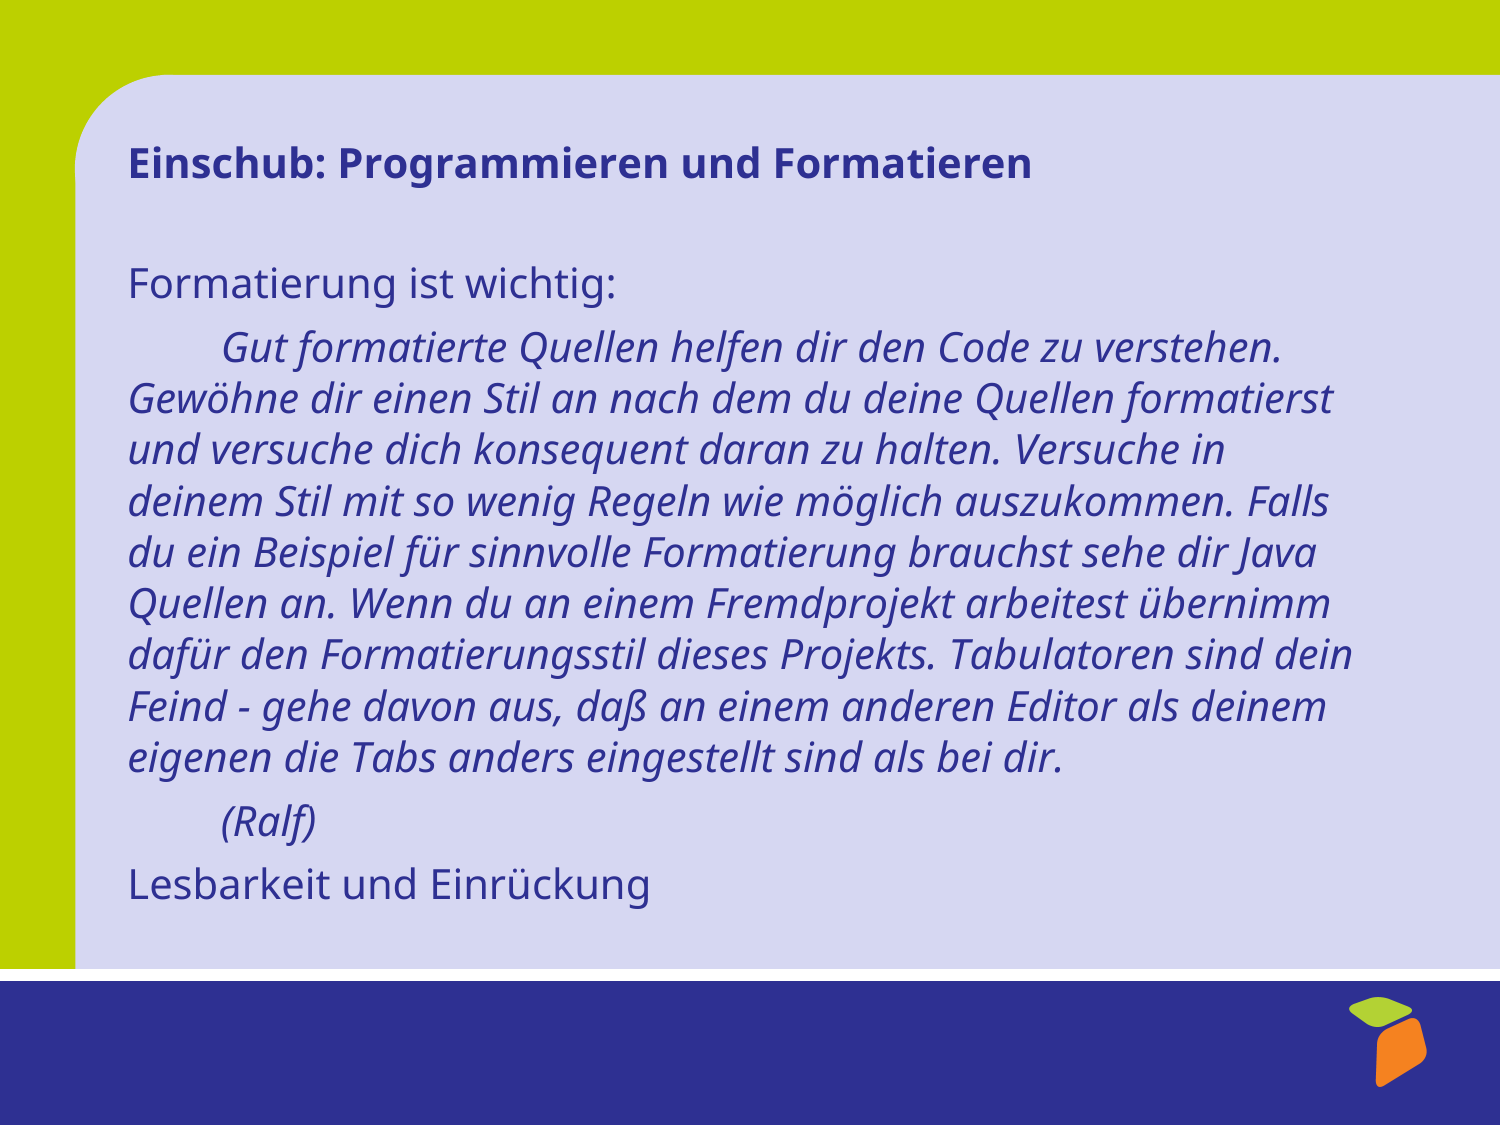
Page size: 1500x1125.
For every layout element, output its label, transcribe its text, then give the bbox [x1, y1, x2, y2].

picture [0, 981, 1500, 1125]
title Einschub: Programmieren und Formatieren [112, 112, 1388, 213]
list Formatierung ist wichtig: Gut formatierte Quellen helfen dir den Code zu verstehen. Gewöhne dir einen Stil an nach dem du deine Quellen formatierst und versuche dich konsequent daran zu halten. Versuche in deinem Stil mit so wenig Regeln wie möglich auszukommen. Falls du ein Beispiel für sinnvolle Formatierung brauchst sehe dir Java Quellen an. Wenn du an einem Fremdprojekt arbeitest übernimm dafür den Formatierungsstil dieses Projekts. Tabulatoren sind dein Feind - gehe davon aus, daß an einem anderen Editor als deinem eigenen die Tabs anders eingestellt sind als bei dir. (Ralf) Lesbarkeit und Einrückung [112, 249, 1388, 1038]
